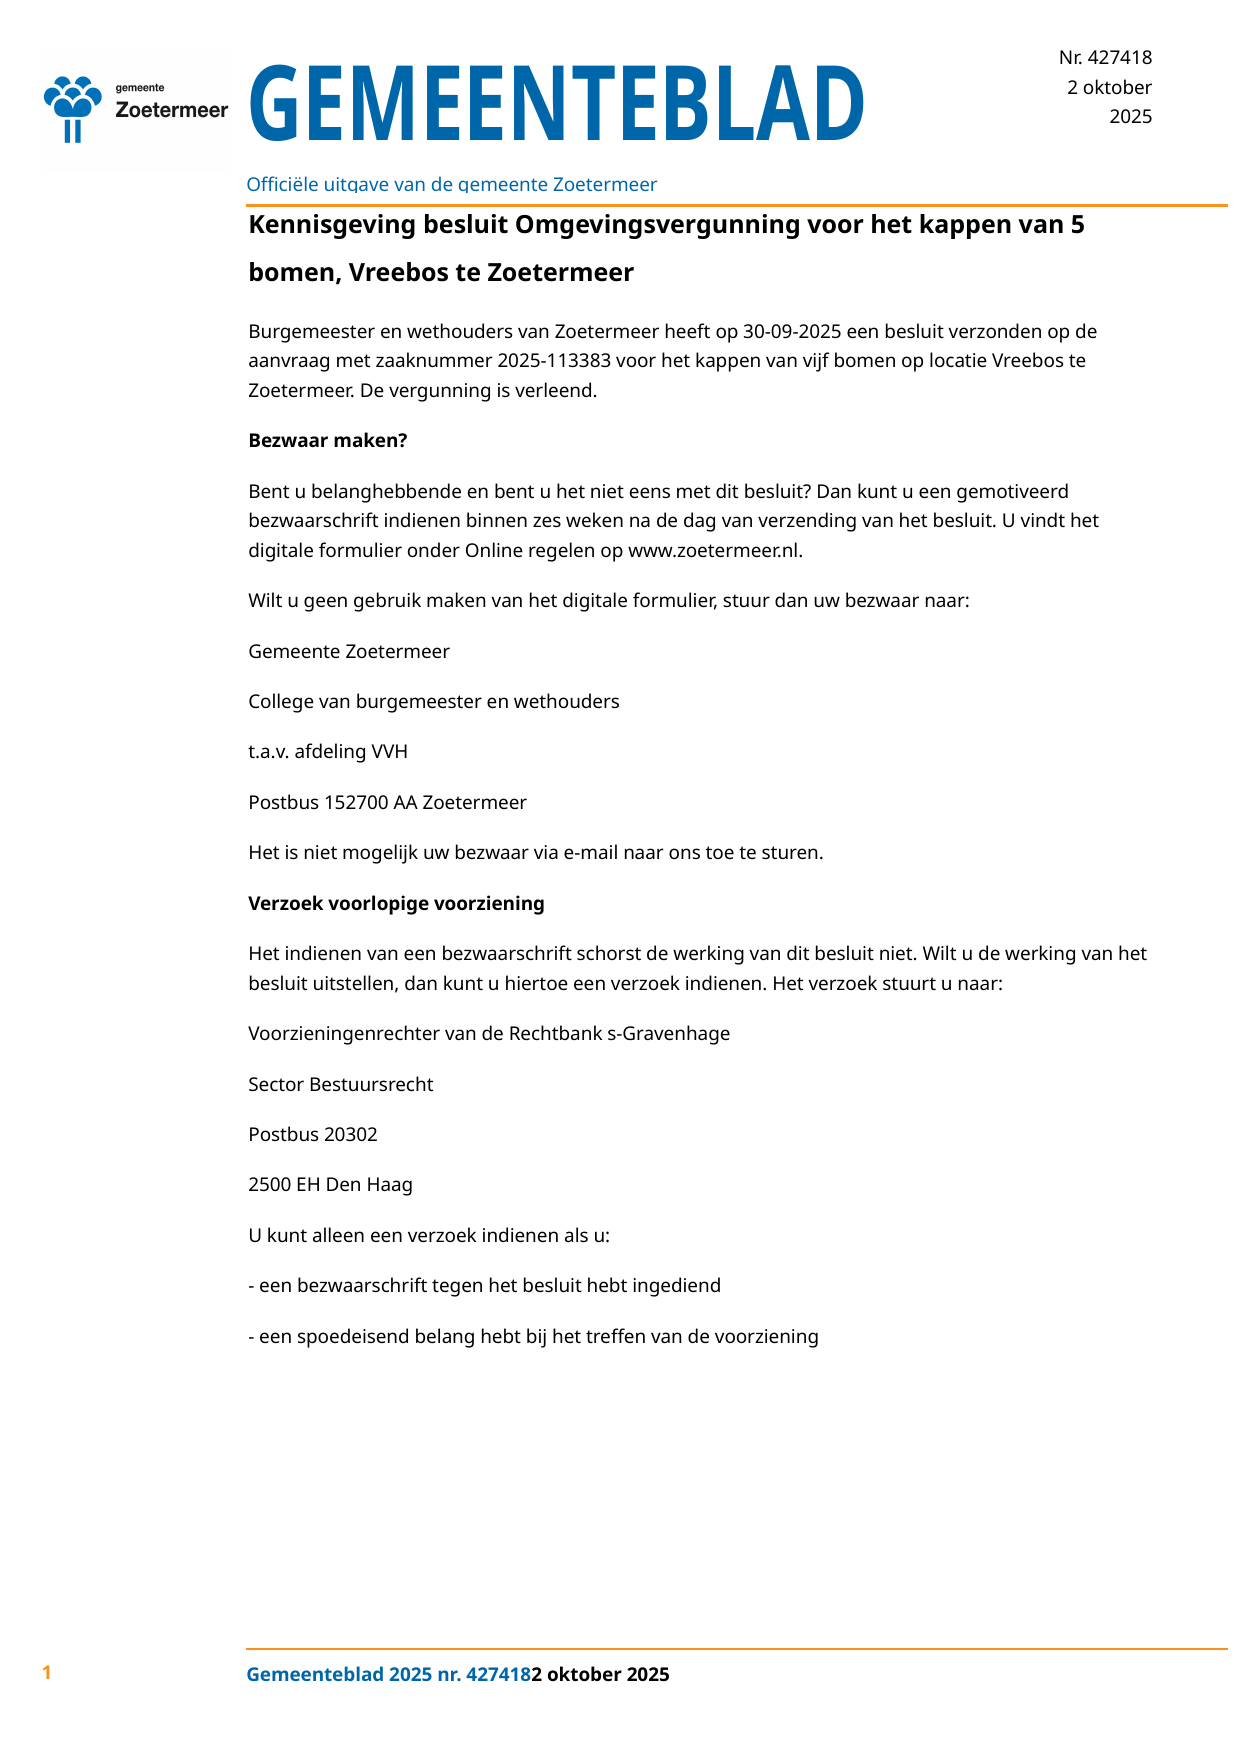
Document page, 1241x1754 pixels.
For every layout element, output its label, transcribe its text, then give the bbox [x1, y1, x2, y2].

text Burgemeester en wethouders van Zoetermeer heeft op 30-09-2025 een besluit verzonden op de aanvraag met zaaknummer 2025-113383 voor het kappen van vijf bomen op locatie Vreebos te Zoetermeer. De vergunning is verleend. [248, 318, 1152, 403]
text Bezwaar maken? [248, 427, 1152, 453]
text Het indienen van een bezwaarschrift schorst de werking van dit besluit niet. Wilt u de werking van het besluit uitstellen, dan kunt u hiertoe een verzoek indienen. Het verzoek stuurt u naar: [248, 940, 1152, 996]
text Sector Bestuursrecht [248, 1071, 1152, 1097]
text Gemeente Zoetermeer [248, 638, 1152, 664]
text Bent u belanghebbende en bent u het niet eens met dit besluit? Dan kunt u een gemotiveerd bezwaarschrift indienen binnen zes weken na de dag van verzending van het besluit. U vindt het digitale formulier onder Online regelen op www.zoetermeer.nl. [248, 478, 1152, 563]
text Verzoek voorlopige voorziening [248, 890, 1152, 916]
text Het is niet mogelijk uw bezwaar via e-mail naar ons toe te sturen. [248, 839, 1152, 865]
text Wilt u geen gebruik maken van het digitale formulier, stuur dan uw bezwaar naar: [248, 587, 1152, 613]
text Postbus 20302 [248, 1121, 1152, 1147]
text Postbus 152700 AA Zoetermeer [248, 789, 1152, 815]
text t.a.v. afdeling VVH [248, 739, 1152, 764]
text Voorzieningenrechter van de Rechtbank s-Gravenhage [248, 1020, 1152, 1046]
text Kennisgeving besluit Omgevingsvergunning voor het kappen van 5 bomen, Vreebos te Zoetermeer [248, 207, 1152, 288]
text 2500 EH Den Haag [248, 1172, 1152, 1197]
text - een bezwaarschrift tegen het besluit hebt ingediend [248, 1272, 1152, 1298]
text College van burgemeester en wethouders [248, 688, 1152, 714]
text - een spoedeisend belang hebt bij het treffen van de voorziening [248, 1323, 1152, 1349]
picture [41, 47, 231, 172]
text U kunt alleen een verzoek indienen als u: [248, 1222, 1152, 1248]
